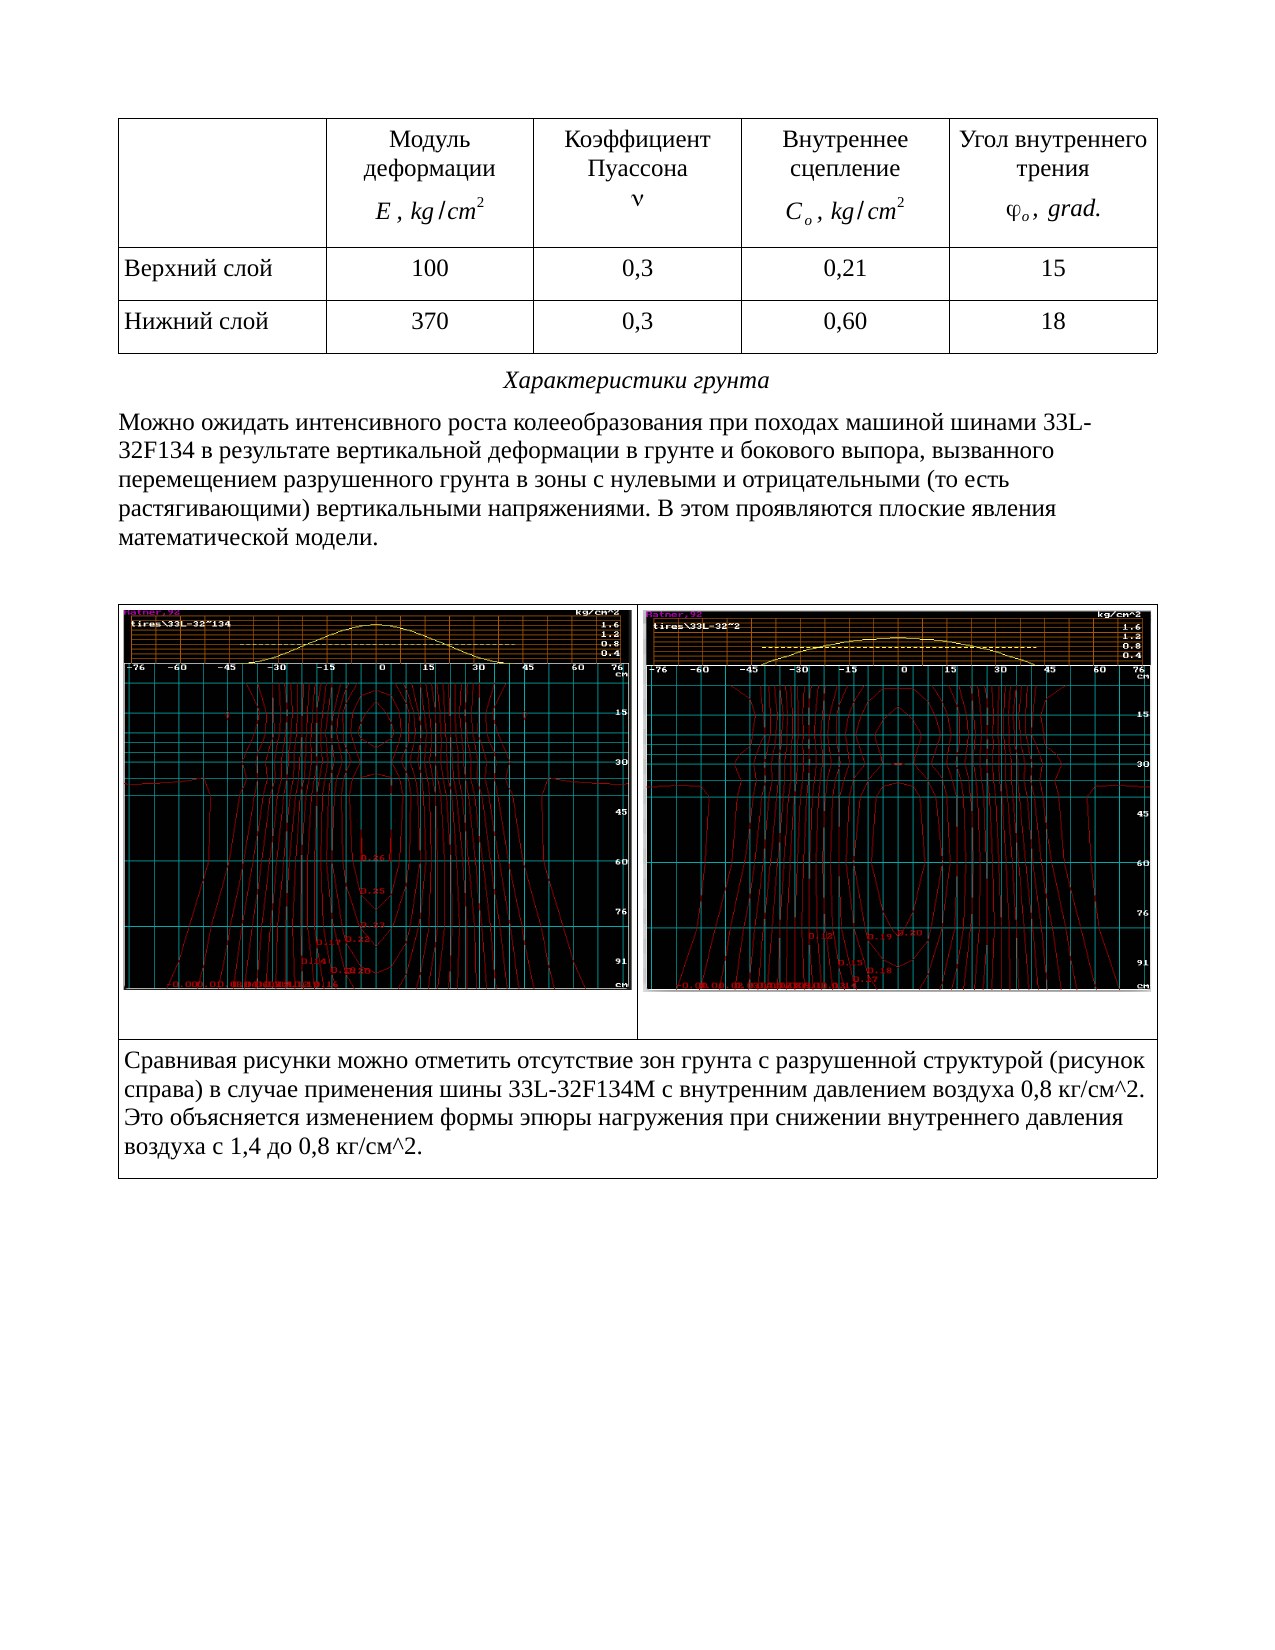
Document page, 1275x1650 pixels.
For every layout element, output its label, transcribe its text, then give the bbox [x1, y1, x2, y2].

table_cell 370 [327, 301, 533, 353]
table_cell 0,3 [534, 301, 741, 353]
picture [643, 610, 1152, 992]
table_cell 15 [950, 248, 1157, 300]
table_header [638, 605, 1157, 1039]
table_cell Верхний слой [119, 248, 326, 300]
table_cell 0,3 [534, 248, 741, 300]
table_cell 18 [950, 301, 1157, 353]
table_header [119, 990, 637, 1039]
table_header Коэффициент Пуассона [534, 119, 741, 247]
table_header Модуль деформации [327, 119, 533, 247]
picture [123, 610, 632, 990]
table_cell 0,21 [742, 248, 949, 300]
table_header Угол внутреннего трения [950, 119, 1157, 247]
text Можно ожидать интенсивного роста колееобразования при походах машиной шинами 33L-32F134 в результате вертикальной деформации в грунте и бокового выпора, вызванного перемещением разрушенного грунта в зоны с нулевыми и отрицательными (то есть растягивающими) вертикальными напряжениями. В этом проявляются плоские явления математической модели. [118, 407, 1157, 550]
table_cell Нижний слой [119, 301, 326, 353]
table_cell 100 [327, 248, 533, 300]
table_header [119, 605, 637, 989]
table_cell 0,60 [742, 301, 949, 353]
text Характеристики грунта [118, 365, 1157, 394]
table_cell Сравнивая рисунки можно отметить отсутствие зон грунта с разрушенной структурой (рисунок справа) в случае применения шины 33L-32F134М с внутренним давлением воздуха 0,8 кг/см^2. Это объясняется изменением формы эпюры нагружения при снижении внутреннего давления воздуха с 1,4 до 0,8 кг/см^2. [119, 1040, 1157, 1178]
table_header Внутреннее сцепление [742, 119, 949, 247]
table_header [119, 119, 326, 247]
